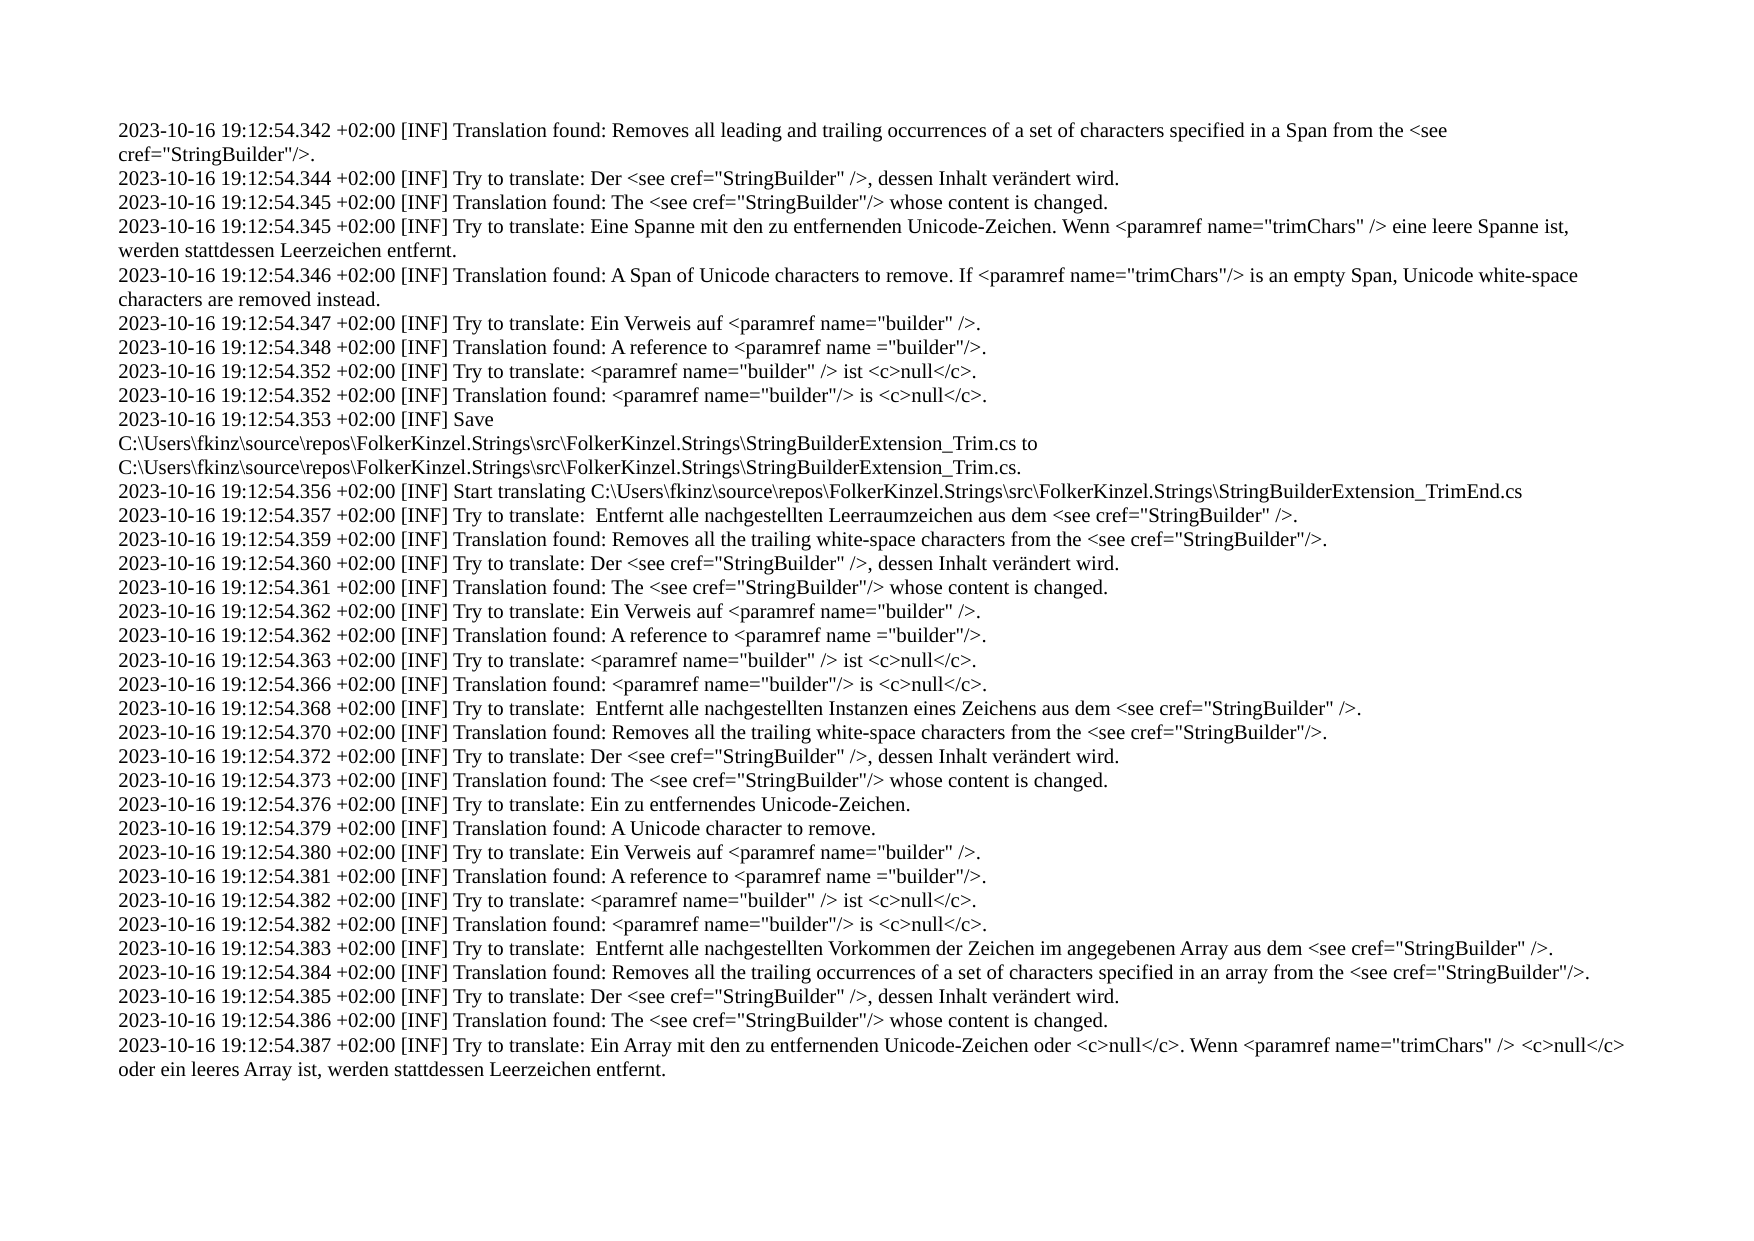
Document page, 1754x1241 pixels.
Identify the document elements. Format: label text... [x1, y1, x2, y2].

text 2023-10-16 19:12:54.361 +02:00 [INF] Translation found: The <see cref="StringBuilder"/> whose content is changed. [118, 575, 1636, 599]
text 2023-10-16 19:12:54.345 +02:00 [INF] Translation found: The <see cref="StringBuilder"/> whose content is changed. [118, 190, 1636, 214]
text 2023-10-16 19:12:54.385 +02:00 [INF] Try to translate: Der <see cref="StringBuilder" />, dessen Inhalt verändert wird. [118, 984, 1636, 1008]
text 2023-10-16 19:12:54.384 +02:00 [INF] Translation found: Removes all the trailing occurrences of a set of characters specified in an array from the <see cref="StringBuilder"/>. [118, 960, 1636, 984]
text 2023-10-16 19:12:54.363 +02:00 [INF] Try to translate: <paramref name="builder" /> ist <c>null</c>. [118, 647, 1636, 672]
text 2023-10-16 19:12:54.346 +02:00 [INF] Translation found: A Span of Unicode characters to remove. If <paramref name="trimChars"/> is an empty Span, Unicode white-space characters are removed instead. [118, 262, 1636, 311]
text 2023-10-16 19:12:54.368 +02:00 [INF] Try to translate: Entfernt alle nachgestellten Instanzen eines Zeichens aus dem <see cref="StringBuilder" />. [118, 696, 1636, 720]
text 2023-10-16 19:12:54.357 +02:00 [INF] Try to translate: Entfernt alle nachgestellten Leerraumzeichen aus dem <see cref="StringBuilder" />. [118, 503, 1636, 527]
text 2023-10-16 19:12:54.362 +02:00 [INF] Try to translate: Ein Verweis auf <paramref name="builder" />. [118, 599, 1636, 623]
text 2023-10-16 19:12:54.360 +02:00 [INF] Try to translate: Der <see cref="StringBuilder" />, dessen Inhalt verändert wird. [118, 551, 1636, 575]
text 2023-10-16 19:12:54.356 +02:00 [INF] Start translating C:\Users\fkinz\source\repos\FolkerKinzel.Strings\src\FolkerKinzel.Strings\StringBuilderExtension_TrimEnd.cs [118, 479, 1636, 503]
text 2023-10-16 19:12:54.352 +02:00 [INF] Translation found: <paramref name="builder"/> is <c>null</c>. [118, 383, 1636, 407]
text 2023-10-16 19:12:54.344 +02:00 [INF] Try to translate: Der <see cref="StringBuilder" />, dessen Inhalt verändert wird. [118, 166, 1636, 190]
text 2023-10-16 19:12:54.359 +02:00 [INF] Translation found: Removes all the trailing white-space characters from the <see cref="StringBuilder"/>. [118, 527, 1636, 551]
text 2023-10-16 19:12:54.370 +02:00 [INF] Translation found: Removes all the trailing white-space characters from the <see cref="StringBuilder"/>. [118, 720, 1636, 744]
text 2023-10-16 19:12:54.348 +02:00 [INF] Translation found: A reference to <paramref name ="builder"/>. [118, 335, 1636, 359]
text 2023-10-16 19:12:54.347 +02:00 [INF] Try to translate: Ein Verweis auf <paramref name="builder" />. [118, 311, 1636, 335]
text 2023-10-16 19:12:54.345 +02:00 [INF] Try to translate: Eine Spanne mit den zu entfernenden Unicode-Zeichen. Wenn <paramref name="trimChars" /> eine leere Spanne ist, werden stattdessen Leerzeichen entfernt. [118, 214, 1636, 262]
text 2023-10-16 19:12:54.376 +02:00 [INF] Try to translate: Ein zu entfernendes Unicode-Zeichen. [118, 792, 1636, 816]
text 2023-10-16 19:12:54.386 +02:00 [INF] Translation found: The <see cref="StringBuilder"/> whose content is changed. [118, 1008, 1636, 1032]
text 2023-10-16 19:12:54.380 +02:00 [INF] Try to translate: Ein Verweis auf <paramref name="builder" />. [118, 840, 1636, 864]
text 2023-10-16 19:12:54.382 +02:00 [INF] Translation found: <paramref name="builder"/> is <c>null</c>. [118, 912, 1636, 936]
text 2023-10-16 19:12:54.373 +02:00 [INF] Translation found: The <see cref="StringBuilder"/> whose content is changed. [118, 768, 1636, 792]
text 2023-10-16 19:12:54.383 +02:00 [INF] Try to translate: Entfernt alle nachgestellten Vorkommen der Zeichen im angegebenen Array aus dem <see cref="StringBuilder" />. [118, 936, 1636, 960]
text 2023-10-16 19:12:54.366 +02:00 [INF] Translation found: <paramref name="builder"/> is <c>null</c>. [118, 672, 1636, 696]
text 2023-10-16 19:12:54.379 +02:00 [INF] Translation found: A Unicode character to remove. [118, 816, 1636, 840]
text 2023-10-16 19:12:54.381 +02:00 [INF] Translation found: A reference to <paramref name ="builder"/>. [118, 864, 1636, 888]
text 2023-10-16 19:12:54.362 +02:00 [INF] Translation found: A reference to <paramref name ="builder"/>. [118, 623, 1636, 647]
text 2023-10-16 19:12:54.352 +02:00 [INF] Try to translate: <paramref name="builder" /> ist <c>null</c>. [118, 359, 1636, 383]
text 2023-10-16 19:12:54.387 +02:00 [INF] Try to translate: Ein Array mit den zu entfernenden Unicode-Zeichen oder <c>null</c>. Wenn <paramref name="trimChars" /> <c>null</c> oder ein leeres Array ist, werden stattdessen Leerzeichen entfernt. [118, 1032, 1636, 1081]
text 2023-10-16 19:12:54.342 +02:00 [INF] Translation found: Removes all leading and trailing occurrences of a set of characters specified in a Span from the <see cref="StringBuilder"/>. [118, 118, 1636, 166]
text 2023-10-16 19:12:54.353 +02:00 [INF] Save C:\Users\fkinz\source\repos\FolkerKinzel.Strings\src\FolkerKinzel.Strings\StringBuilderExtension_Trim.cs to C:\Users\fkinz\source\repos\FolkerKinzel.Strings\src\FolkerKinzel.Strings\StringBuilderExtension_Trim.cs. [118, 407, 1636, 479]
text 2023-10-16 19:12:54.382 +02:00 [INF] Try to translate: <paramref name="builder" /> ist <c>null</c>. [118, 888, 1636, 912]
text 2023-10-16 19:12:54.372 +02:00 [INF] Try to translate: Der <see cref="StringBuilder" />, dessen Inhalt verändert wird. [118, 744, 1636, 768]
